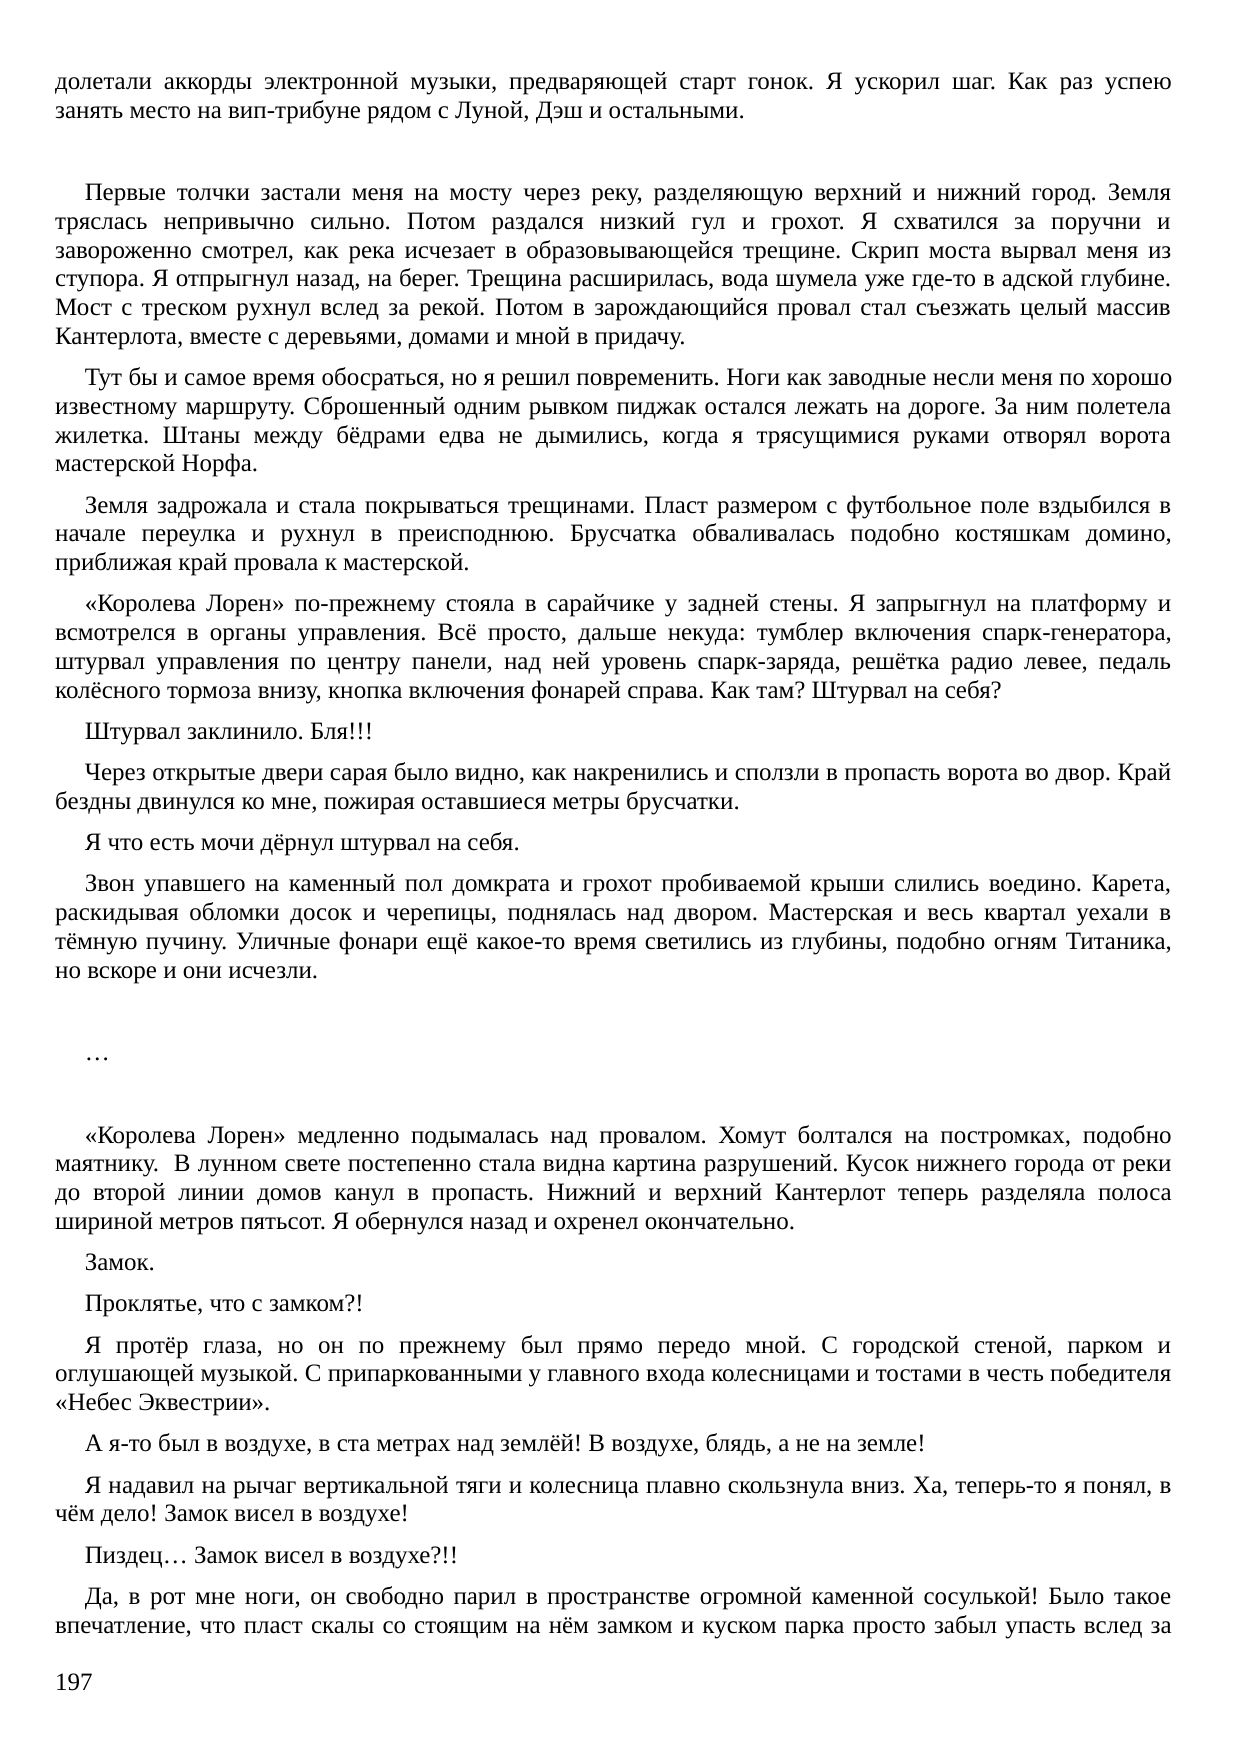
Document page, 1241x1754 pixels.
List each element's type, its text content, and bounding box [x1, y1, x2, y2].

text Проклятье, что с замком?! [55, 1288, 1173, 1317]
text Я протёр глаза, но он по прежнему был прямо передо мной. С городской стеной, парком и оглушающей музыкой. С припаркованными у главного входа колесницами и тостами в честь победителя «Небес Эквестрии». [55, 1330, 1173, 1416]
text долетали аккорды электронной музыки, предваряющей старт гонок. Я ускорил шаг. Как раз успею занять место на вип-трибуне рядом с Луной, Дэш и остальными. [55, 66, 1173, 123]
text … [55, 1037, 1173, 1066]
text Звон упавшего на каменный пол домкрата и грохот пробиваемой крыши слились воедино. Карета, раскидывая обломки досок и черепицы, поднялась над двором. Мастерская и весь квартал уехали в тёмную пучину. Уличные фонари ещё какое-то время светились из глубины, подобно огням Титаника, но вскоре и они исчезли. [55, 868, 1173, 983]
text Тут бы и самое время обосраться, но я решил повременить. Ноги как заводные несли меня по хорошо известному маршруту. Сброшенный одним рывком пиджак остался лежать на дороге. За ним полетела жилетка. Штаны между бёдрами едва не дымились, когда я трясущимися руками отворял ворота мастерской Норфа. [55, 362, 1173, 477]
text Пиздец… Замок висел в воздухе?!! [55, 1540, 1173, 1568]
text Первые толчки застали меня на мосту через реку, разделяющую верхний и нижний город. Земля тряслась непривычно сильно. Потом раздался низкий гул и грохот. Я схватился за поручни и завороженно смотрел, как река исчезает в образовывающейся трещине. Скрип моста вырвал меня из ступора. Я отпрыгнул назад, на берег. Трещина расширилась, вода шумела уже где-то в адской глубине. Мост с треском рухнул вслед за рекой. Потом в зарождающийся провал стал съезжать целый массив Кантерлота, вместе с деревьями, домами и мной в придачу. [55, 177, 1173, 350]
text «Королева Лорен» по-прежнему стояла в сарайчике у задней стены. Я запрыгнул на платформу и всмотрелся в органы управления. Всё просто, дальше некуда: тумблер включения спарк-генератора, штурвал управления по центру панели, над ней уровень спарк-заряда, решётка радио левее, педаль колёсного тормоза внизу, кнопка включения фонарей справа. Как там? Штурвал на себя? [55, 588, 1173, 703]
text Я надавил на рычаг вертикальной тяги и колесница плавно скользнула вниз. Ха, теперь-то я понял, в чём дело! Замок висел в воздухе! [55, 1470, 1173, 1527]
text Земля задрожала и стала покрываться трещинами. Пласт размером с футбольное поле вздыбился в начале переулка и рухнул в преисподнюю. Брусчатка обваливалась подобно костяшкам домино, приближая край провала к мастерской. [55, 490, 1173, 576]
text А я-то был в воздухе, в ста метрах над землёй! В воздухе, блядь, а не на земле! [55, 1428, 1173, 1457]
text Штурвал заклинило. Бля!!! [55, 716, 1173, 745]
text «Королева Лорен» медленно подымалась над провалом. Хомут болтался на постромках, подобно маятнику. В лунном свете постепенно стала видна картина разрушений. Кусок нижнего города от реки до второй линии домов канул в пропасть. Нижний и верхний Кантерлот теперь разделяла полоса шириной метров пятьсот. Я обернулся назад и охренел окончательно. [55, 1120, 1173, 1235]
text Замок. [55, 1247, 1173, 1276]
text Я что есть мочи дёрнул штурвал на себя. [55, 827, 1173, 856]
text Через открытые двери сарая было видно, как накренились и сползли в пропасть ворота во двор. Край бездны двинулся ко мне, пожирая оставшиеся метры брусчатки. [55, 757, 1173, 815]
text Да, в рот мне ноги, он свободно парил в пространстве огромной каменной сосулькой! Было такое впечатление, что пласт скалы со стоящим на нём замком и куском парка просто забыл упасть вслед за [55, 1581, 1173, 1638]
